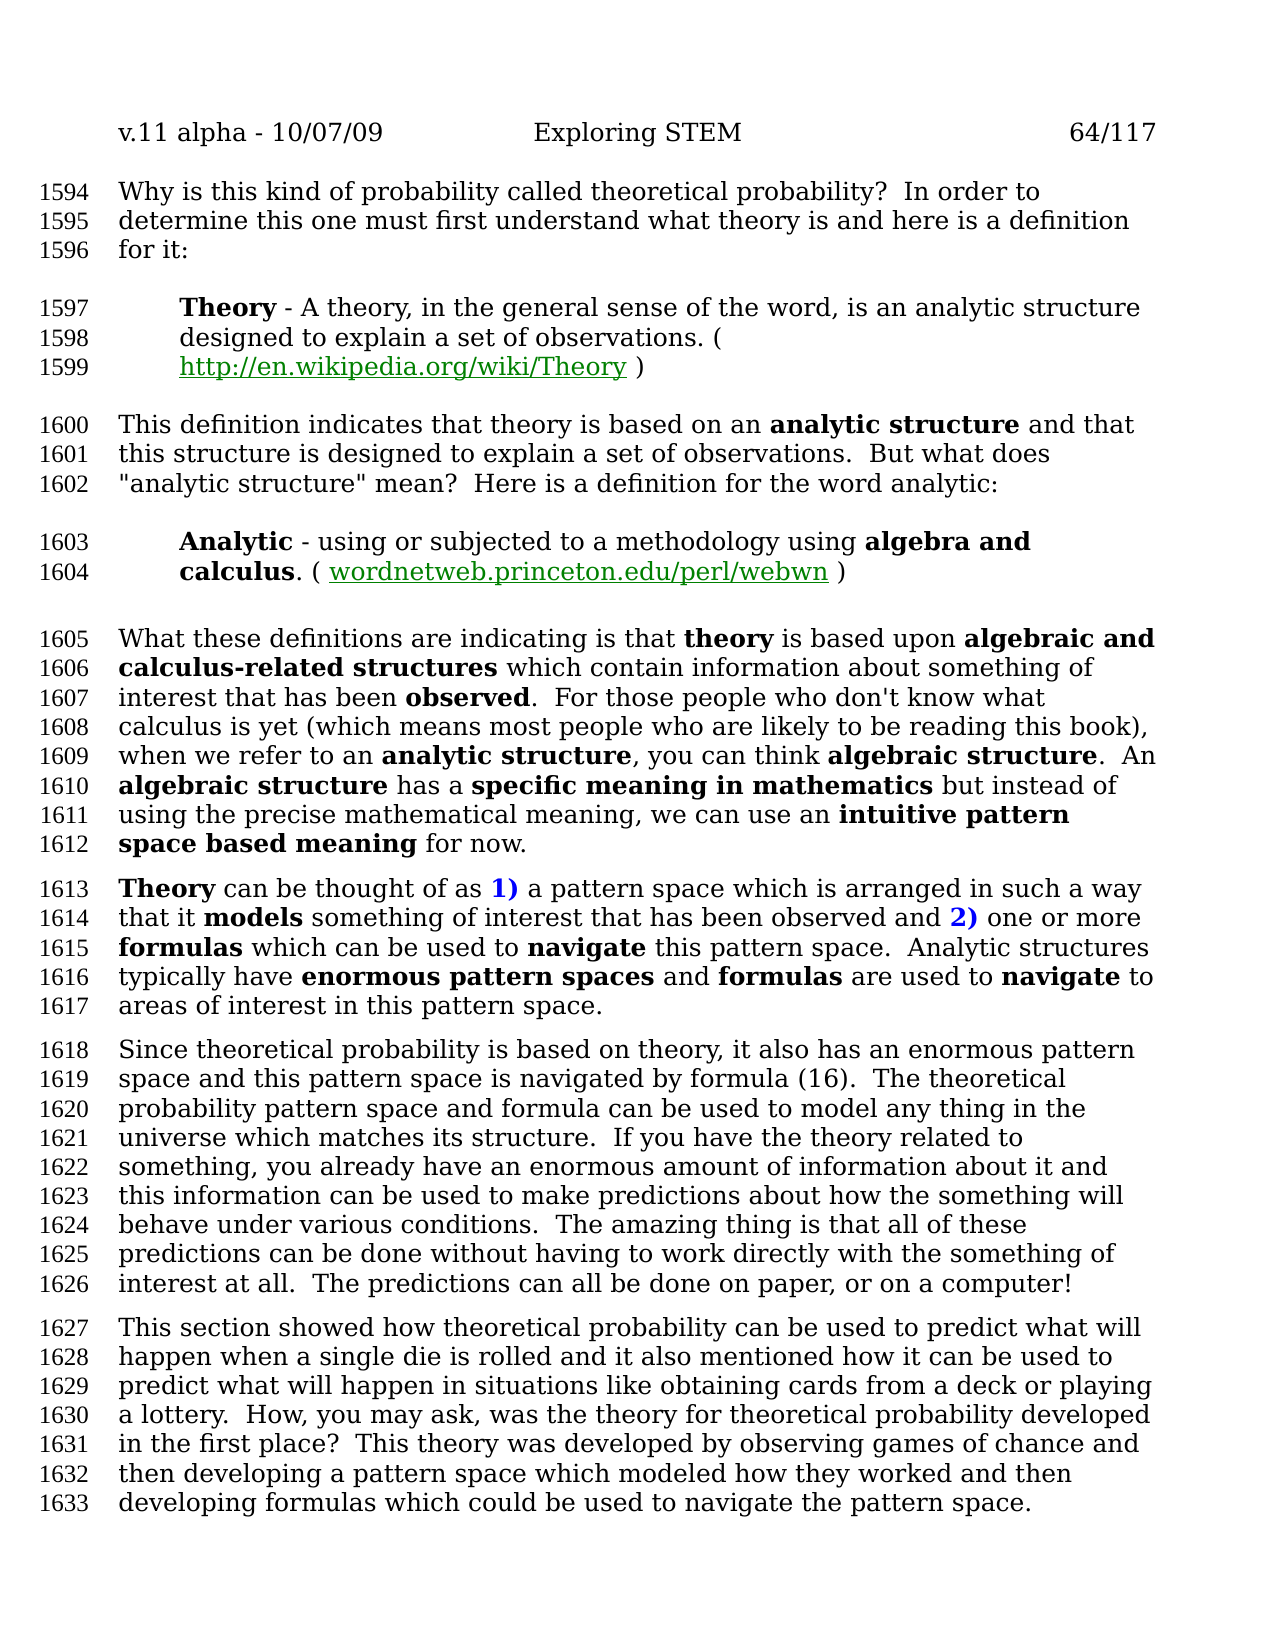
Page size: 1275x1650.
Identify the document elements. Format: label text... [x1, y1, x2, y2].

text This definition indicates that theory is based on an analytic structure and that this structure is designed to explain a set of observations. But what does "analytic structure" mean? Here is a definition for the word analytic: [118, 410, 1157, 498]
text Theory - A theory, in the general sense of the word, is an analytic structure designed to explain a set of observations. ( http://en.wikipedia.org/wiki/Theory ) [179, 293, 1157, 381]
text Why is this kind of probability called theoretical probability? In order to determine this one must first understand what theory is and here is a definition for it: [118, 177, 1157, 264]
text This section showed how theoretical probability can be used to predict what will happen when a single die is rolled and it also mentioned how it can be used to predict what will happen in situations like obtaining cards from a deck or playing a lottery. How, you may ask, was the theory for theoretical probability developed in the first place? This theory was developed by observing games of chance and then developing a pattern space which modeled how they worked and then developing formulas which could be used to navigate the pattern space. [118, 1313, 1157, 1517]
text Theory can be thought of as 1) a pattern space which is arranged in such a way that it models something of interest that has been observed and 2) one or more formulas which can be used to navigate this pattern space. Analytic structures typically have enormous pattern spaces and formulas are used to navigate to areas of interest in this pattern space. [118, 874, 1157, 1021]
text Since theoretical probability is based on theory, it also has an enormous pattern space and this pattern space is navigated by formula (16). The theoretical probability pattern space and formula can be used to model any thing in the universe which matches its structure. If you have the theory related to something, you already have an enormous amount of information about it and this information can be used to make predictions about how the something will behave under various conditions. The amazing thing is that all of these predictions can be done without having to work directly with the something of interest at all. The predictions can all be done on paper, or on a computer! [118, 1036, 1157, 1298]
text What these definitions are indicating is that theory is based upon algebraic and calculus-related structures which contain information about something of interest that has been observed. For those people who don't know what calculus is yet (which means most people who are likely to be reading this book), when we refer to an analytic structure, you can think algebraic structure. An algebraic structure has a specific meaning in mathematics but instead of using the precise mathematical meaning, we can use an intuitive pattern space based meaning for now. [118, 624, 1157, 859]
text Analytic - using or subjected to a methodology using algebra and calculus. ( wordnetweb.princeton.edu/perl/webwn ) [179, 527, 1157, 586]
